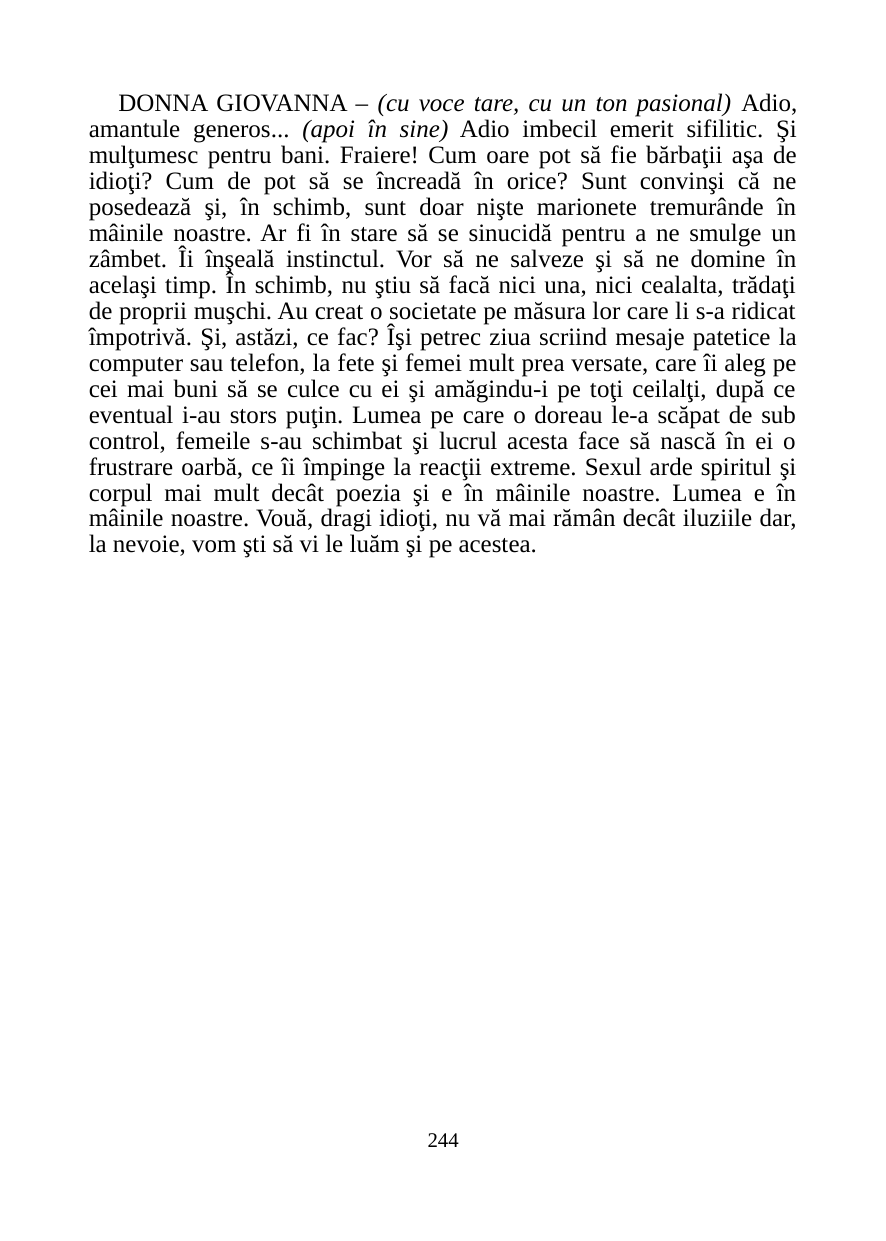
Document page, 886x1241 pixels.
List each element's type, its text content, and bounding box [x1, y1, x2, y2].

text DONNA GIOVANNA – (cu voce tare, cu un ton pasional) Adio, amantule generos... (apoi în sine) Adio imbecil emerit sifilitic. Şi mulţumesc pentru bani. Fraiere! Cum oare pot să fie bărbaţii aşa de idioţi? Cum de pot să se încreadă în orice? Sunt convinşi că ne posedează şi, în schimb, sunt doar nişte marionete tremurânde în mâinile noastre. Ar fi în stare să se sinucidă pentru a ne smulge un zâmbet. Îi înşeală instinctul. Vor să ne salveze şi să ne domine în acelaşi timp. În schimb, nu ştiu să facă nici una, nici cealalta, trădaţi de proprii muşchi. Au creat o societate pe măsura lor care li s-a ridicat împotrivă. Şi, astăzi, ce fac? Îşi petrec ziua scriind mesaje patetice la computer sau telefon, la fete şi femei mult prea versate, care îi aleg pe cei mai buni să se culce cu ei şi amăgindu-i pe toţi ceilalţi, după ce eventual i-au stors puţin. Lumea pe care o doreau le-a scăpat de sub control, femeile s-au schimbat şi lucrul acesta face să nască în ei o frustrare oarbă, ce îi împinge la reacţii extreme. Sexul arde spiritul şi corpul mai mult decât poezia şi e în mâinile noastre. Lumea e în mâinile noastre. Vouă, dragi idioţi, nu vă mai rămân decât iluziile dar, la nevoie, vom şti să vi le luăm şi pe acestea. [88, 88, 797, 558]
